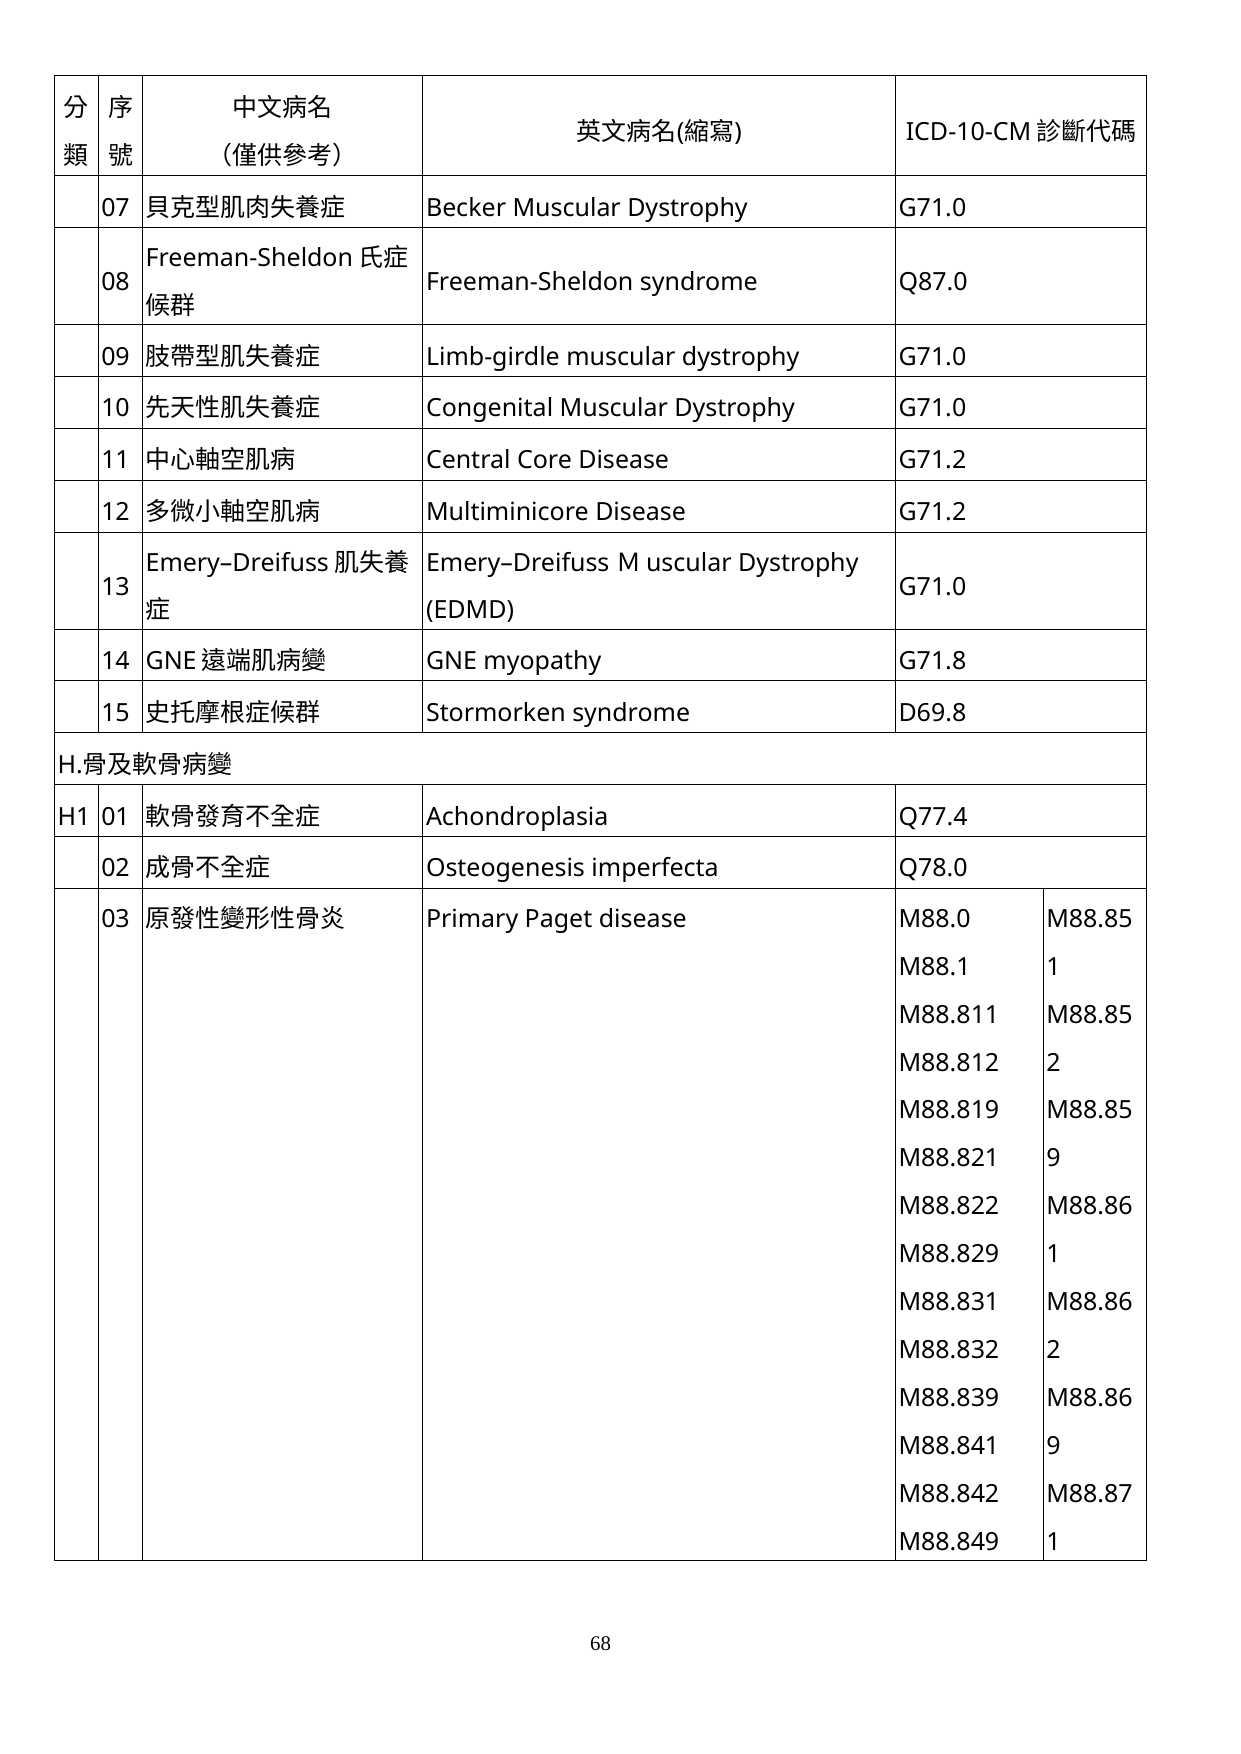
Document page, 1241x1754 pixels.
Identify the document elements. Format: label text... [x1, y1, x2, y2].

table_cell H.骨及軟骨病變 [55, 733, 1146, 784]
table_cell M88.851 M88.852 M88.859 M88.861 M88.862 M88.869 M88.871 [1044, 889, 1146, 1560]
table_cell [55, 377, 98, 428]
table_header 英文病名(縮寫) [423, 76, 895, 175]
table_cell Freeman-Sheldon氏症候群 [143, 228, 422, 324]
table_cell G71.0 [896, 377, 1146, 428]
table_header 序號 [99, 76, 142, 175]
table_cell [55, 176, 98, 227]
table_cell [55, 837, 98, 888]
table_cell Freeman-Sheldon syndrome [423, 228, 895, 324]
table_cell 09 [99, 325, 142, 376]
table_cell 多微小軸空肌病 [143, 481, 422, 532]
table_cell G71.0 [896, 325, 1146, 376]
table_cell [55, 889, 98, 1560]
table_cell 肢帶型肌失養症 [143, 325, 422, 376]
table_cell [55, 630, 98, 680]
table_cell Congenital Muscular Dystrophy [423, 377, 895, 428]
table_cell 先天性肌失養症 [143, 377, 422, 428]
table_cell Q87.0 [896, 228, 1146, 324]
table_cell Emery–Dreifuss肌失養症 [143, 533, 422, 628]
table_cell Achondroplasia [423, 785, 895, 836]
table_cell 15 [99, 681, 142, 732]
table_cell 14 [99, 630, 142, 680]
table_cell 貝克型肌肉失養症 [143, 176, 422, 227]
table_cell Primary Paget disease [423, 889, 895, 1560]
table_cell [55, 228, 98, 324]
table_cell Multiminicore Disease [423, 481, 895, 532]
table_cell 11 [99, 429, 142, 480]
table_cell 史托摩根症候群 [143, 681, 422, 732]
table_cell Emery–Dreifuss Ｍuscular Dystrophy (EDMD) [423, 533, 895, 628]
table_cell Stormorken syndrome [423, 681, 895, 732]
table_cell M88.0 M88.1 M88.811 M88.812 M88.819 M88.821 M88.822 M88.829 M88.831 M88.832 M88.839 M88.841 M88.842 M88.849 [896, 889, 1043, 1560]
table_header ICD-10-CM診斷代碼 [896, 76, 1146, 175]
table_cell G71.2 [896, 481, 1146, 532]
table_cell 中心軸空肌病 [143, 429, 422, 480]
table_cell 13 [99, 533, 142, 628]
table_cell GNE遠端肌病變 [143, 630, 422, 680]
table_cell Osteogenesis imperfecta [423, 837, 895, 888]
table_header 分類 [55, 76, 98, 175]
table_cell 成骨不全症 [143, 837, 422, 888]
table_cell 原發性變形性骨炎 [143, 889, 422, 1560]
table_cell 12 [99, 481, 142, 532]
table_cell Central Core Disease [423, 429, 895, 480]
table_cell H1 [55, 785, 98, 836]
table_cell GNE myopathy [423, 630, 895, 680]
table_cell G71.0 [896, 176, 1146, 227]
table_header 中文病名 （僅供參考） [143, 76, 422, 175]
table_cell Q78.0 [896, 837, 1146, 888]
table_cell 01 [99, 785, 142, 836]
table_cell Q77.4 [896, 785, 1146, 836]
table_cell 08 [99, 228, 142, 324]
table_cell D69.8 [896, 681, 1146, 732]
table_cell [55, 681, 98, 732]
table_cell [55, 533, 98, 628]
table_cell G71.8 [896, 630, 1146, 680]
table_cell 10 [99, 377, 142, 428]
table_cell [55, 481, 98, 532]
table_cell 軟骨發育不全症 [143, 785, 422, 836]
table_cell [55, 429, 98, 480]
table_cell Limb-girdle muscular dystrophy [423, 325, 895, 376]
table_cell G71.0 [896, 533, 1146, 628]
table_cell [55, 325, 98, 376]
table_cell G71.2 [896, 429, 1146, 480]
table_cell 02 [99, 837, 142, 888]
table_cell 03 [99, 889, 142, 1560]
table_cell 07 [99, 176, 142, 227]
table_cell Becker Muscular Dystrophy [423, 176, 895, 227]
